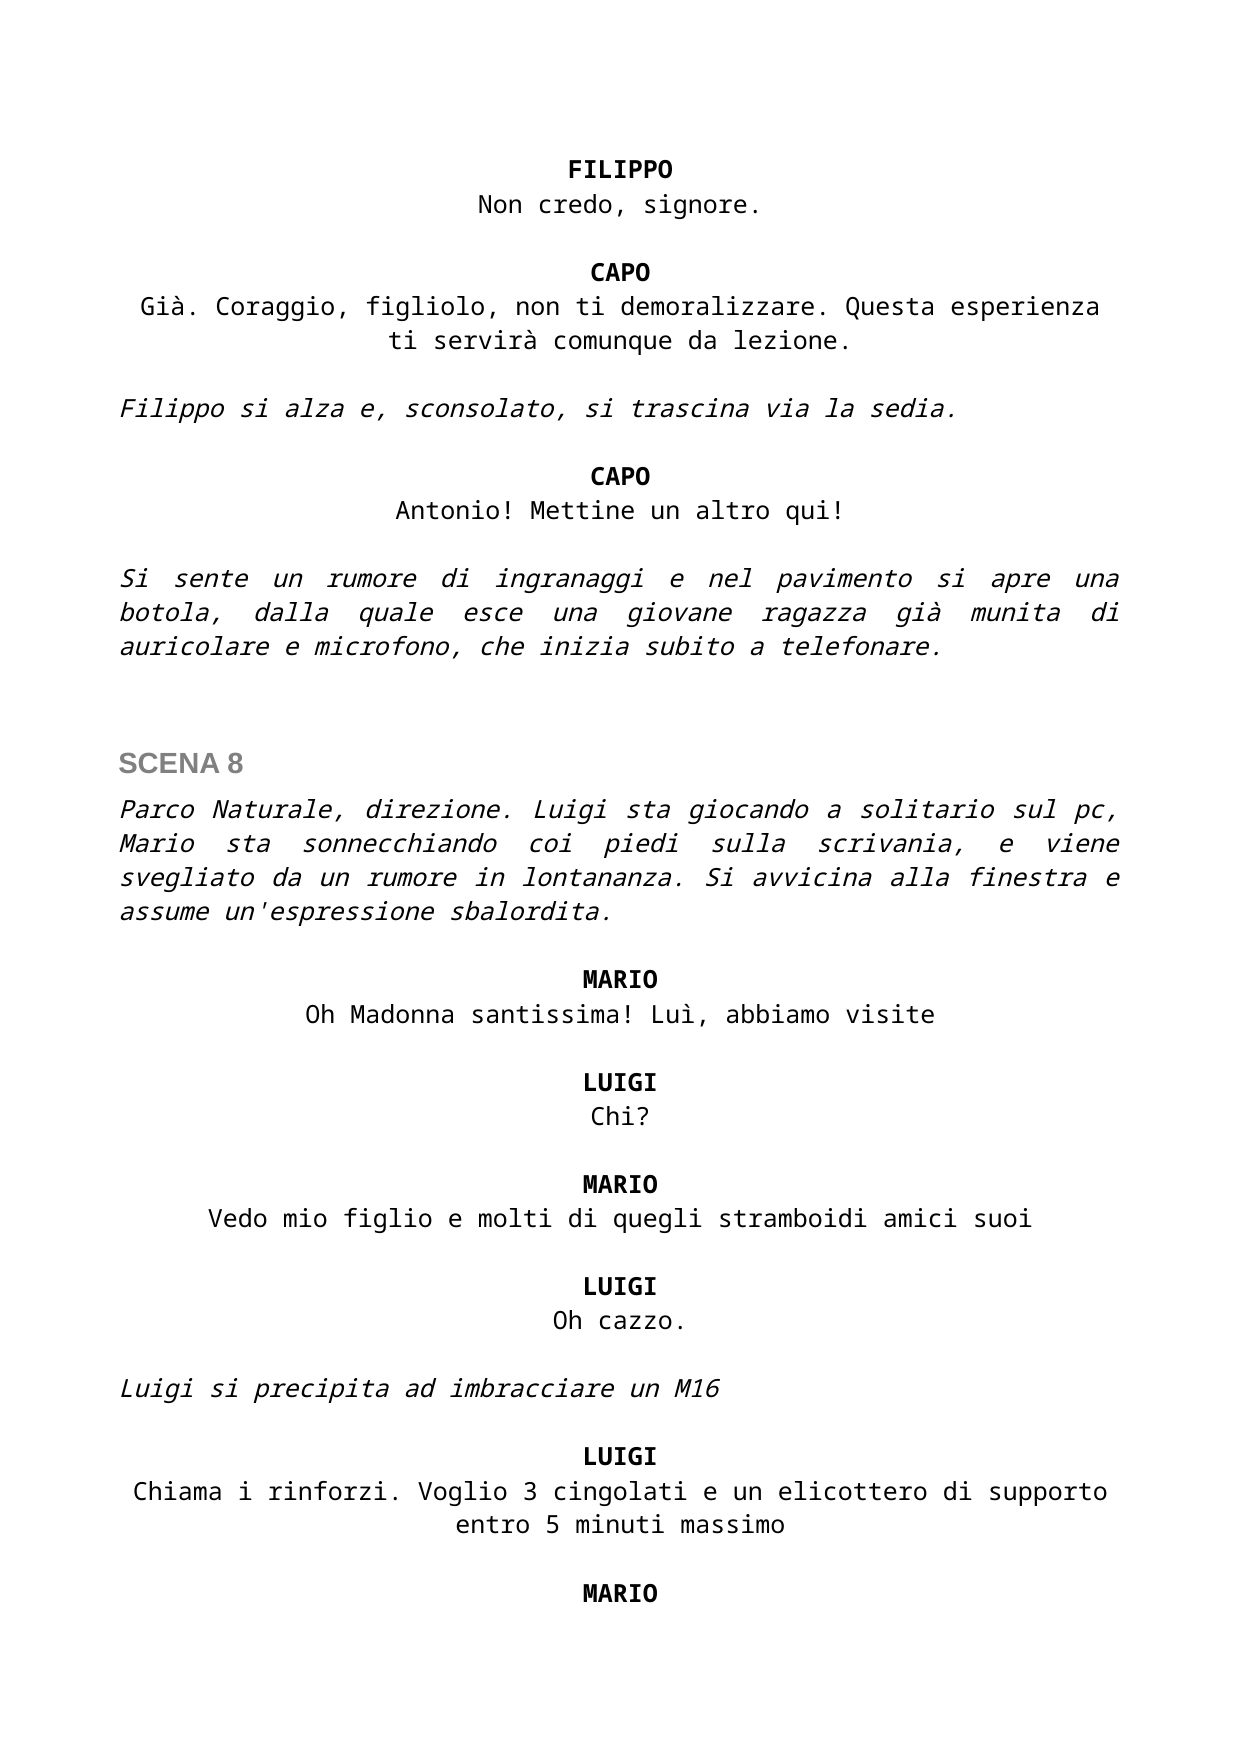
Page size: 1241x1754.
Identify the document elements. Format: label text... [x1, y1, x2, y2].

text Già. Coraggio, figliolo, non ti demoralizzare. Questa esperienza ti servirà comunque da lezione. [118, 288, 1122, 357]
text Vedo mio figlio e molti di quegli stramboidi amici suoi [118, 1201, 1122, 1235]
text Filippo si alza e, sconsolato, si trascina via la sedia. [118, 391, 1122, 425]
text LUIGI [118, 1064, 1122, 1098]
text Oh Madonna santissima! Luì, abbiamo visite [118, 996, 1122, 1030]
text CAPO [118, 459, 1122, 493]
text Oh cazzo. [118, 1303, 1122, 1337]
text LUIGI [118, 1439, 1122, 1473]
text LUIGI [118, 1269, 1122, 1303]
text MARIO [118, 962, 1122, 996]
text Luigi si precipita ad imbracciare un M16 [118, 1371, 1122, 1405]
text CAPO [118, 254, 1122, 288]
text MARIO [118, 1575, 1122, 1609]
text Antonio! Mettine un altro qui! [118, 493, 1122, 527]
text FILIPPO [118, 152, 1122, 186]
text Non credo, signore. [118, 186, 1122, 220]
subtitle SCENA 8 [118, 746, 1122, 779]
text Parco Naturale, direzione. Luigi sta giocando a solitario sul pc, Mario sta sonnecchiando coi piedi sulla scrivania, e viene svegliato da un rumore in lontananza. Si avvicina alla finestra e assume un'espressione sbalordita. [118, 792, 1122, 928]
text MARIO [118, 1167, 1122, 1201]
text Chiama i rinforzi. Voglio 3 cingolati e un elicottero di supporto entro 5 minuti massimo [118, 1473, 1122, 1541]
text Si sente un rumore di ingranaggi e nel pavimento si apre una botola, dalla quale esce una giovane ragazza già munita di auricolare e microfono, che inizia subito a telefonare. [118, 561, 1122, 663]
text Chi? [118, 1098, 1122, 1132]
